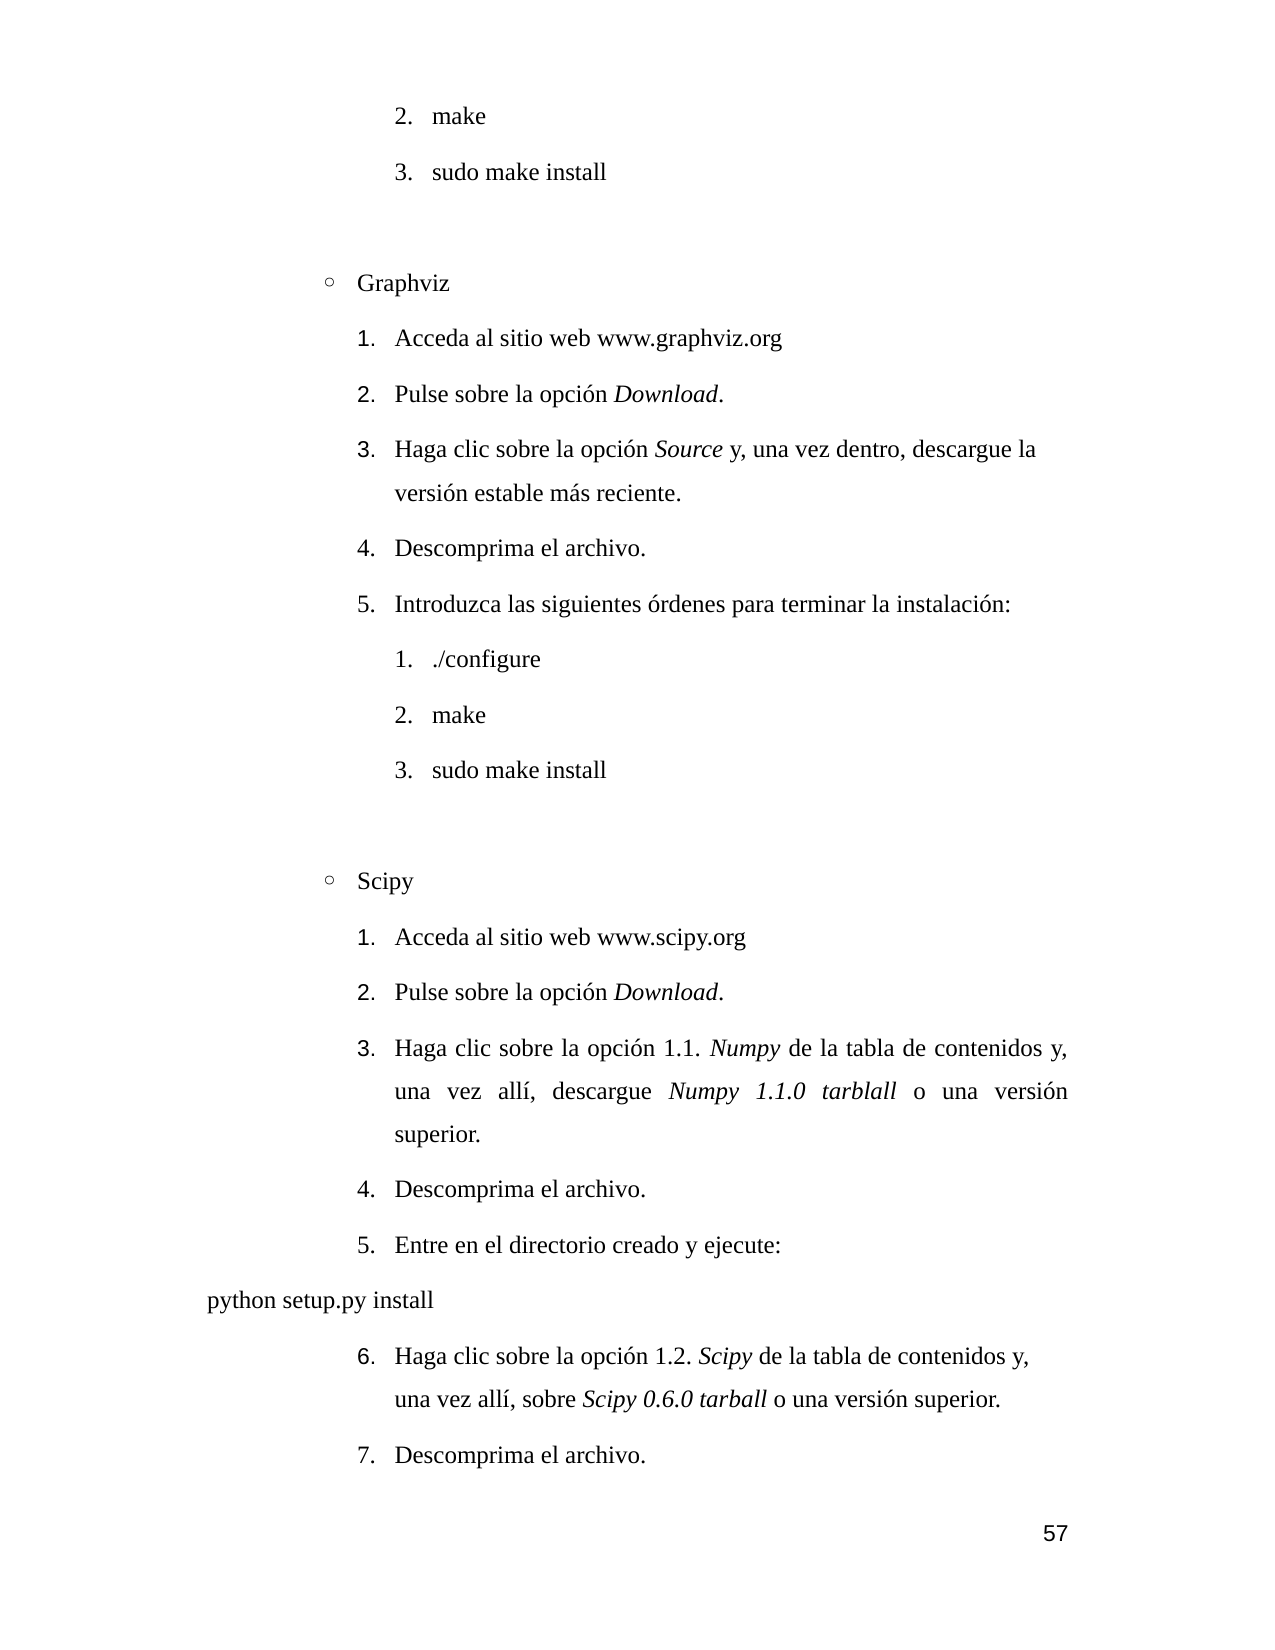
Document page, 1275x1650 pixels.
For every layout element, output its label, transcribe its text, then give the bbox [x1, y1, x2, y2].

list Descomprima el archivo. [357, 1440, 1068, 1468]
list make [394, 101, 1068, 130]
list make [394, 700, 1068, 728]
list Acceda al sitio web www.scipy.org [357, 922, 1068, 951]
list Descomprima el archivo. [357, 1174, 1068, 1203]
list Graphviz [319, 268, 1068, 297]
list Entre en el directorio creado y ejecute: [357, 1230, 1068, 1259]
list Haga clic sobre la opción Source y, una vez dentro, descargue la versión estable más reciente. [357, 434, 1068, 506]
list ./configure [394, 644, 1068, 673]
list Introduzca las siguientes órdenes para terminar la instalación: [357, 589, 1068, 617]
list sudo make install [394, 755, 1068, 784]
list Acceda al sitio web www.graphviz.org [357, 323, 1068, 352]
list Haga clic sobre la opción 1.2. Scipy de la tabla de contenidos y, una vez allí, sobre Scipy 0.6.0 tarball o una versión superior. [357, 1341, 1068, 1413]
list Haga clic sobre la opción 1.1. Numpy de la tabla de contenidos y, una vez allí, descargue Numpy 1.1.0 tarblall o una versión superior. [357, 1033, 1068, 1148]
list Pulse sobre la opción Download. [357, 379, 1068, 408]
text python setup.py install [207, 1286, 1068, 1314]
list sudo make install [394, 157, 1068, 186]
list Descomprima el archivo. [357, 533, 1068, 562]
list Pulse sobre la opción Download. [357, 977, 1068, 1006]
list Scipy [319, 866, 1068, 895]
